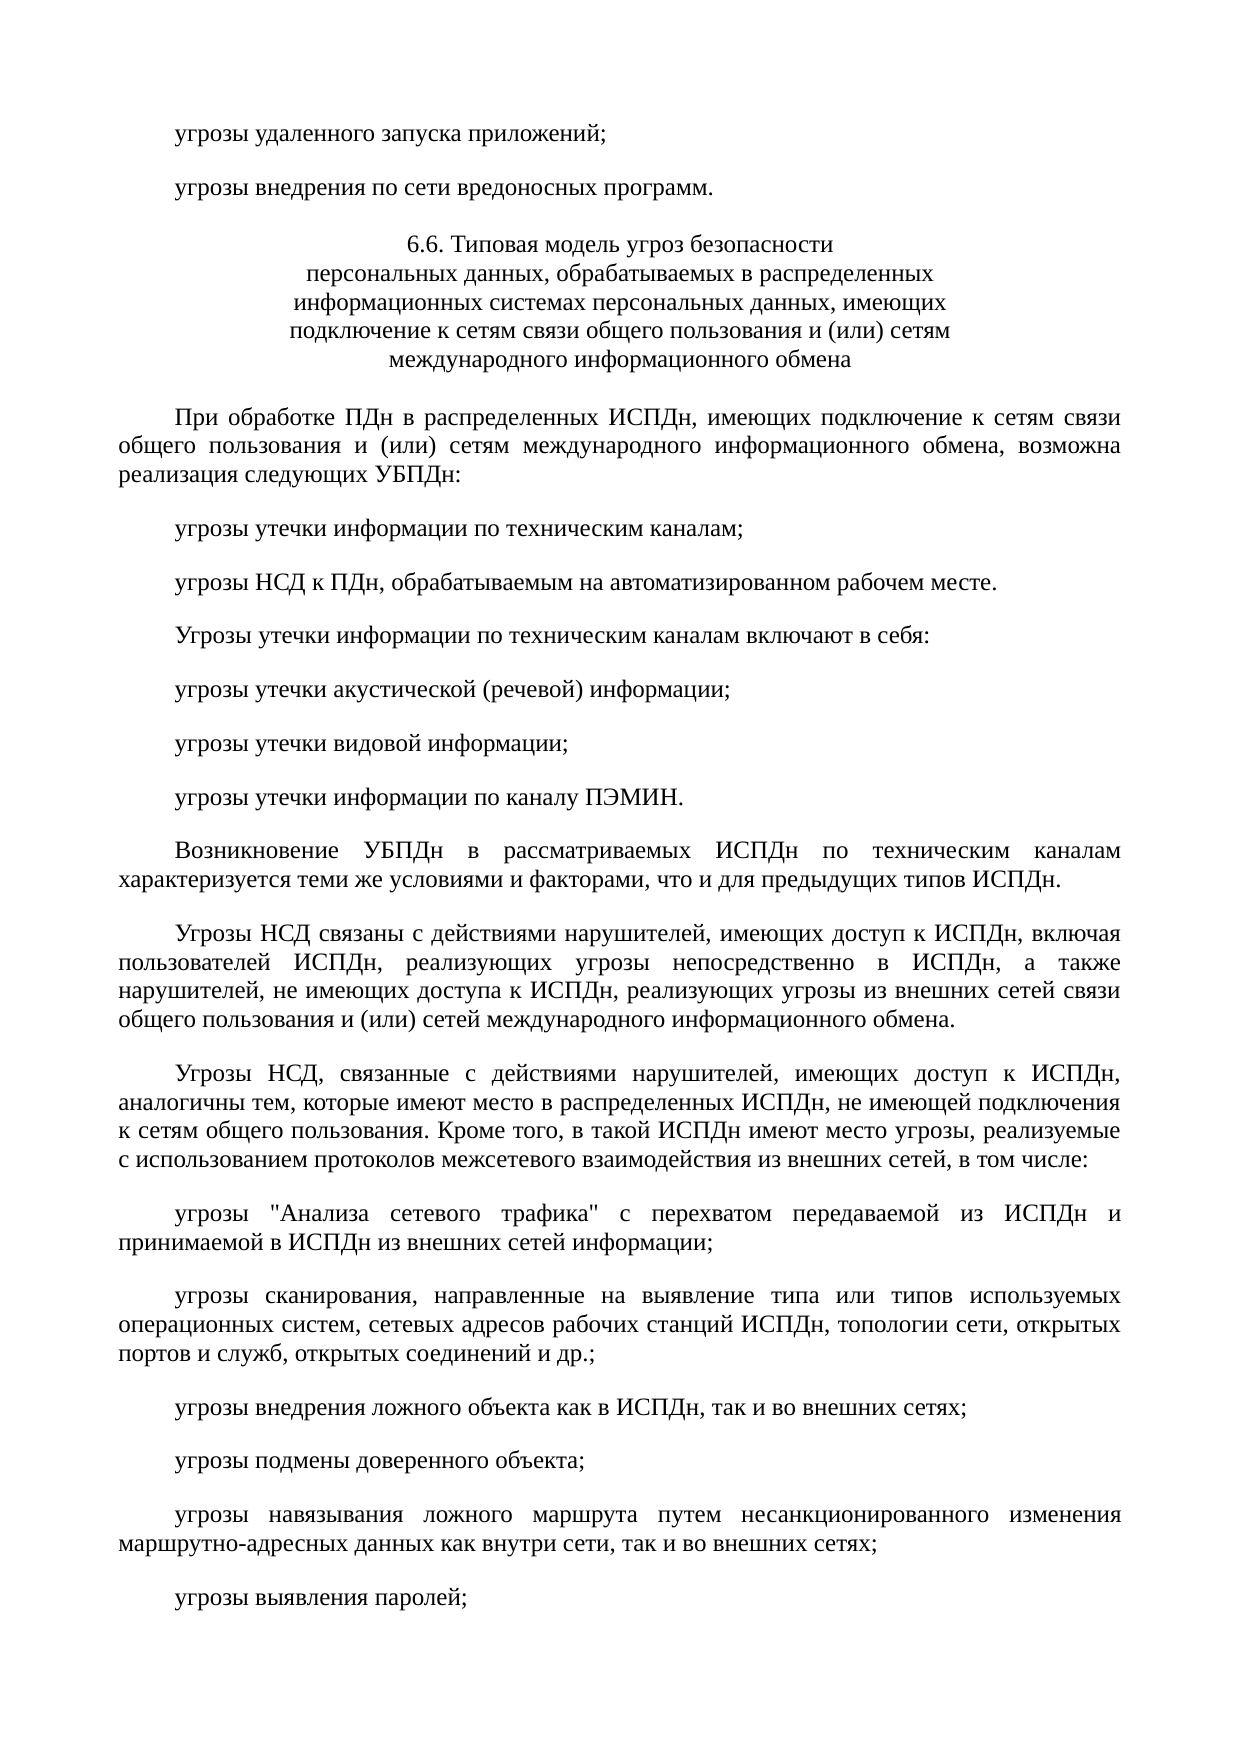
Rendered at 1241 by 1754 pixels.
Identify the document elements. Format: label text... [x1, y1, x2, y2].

text Угрозы утечки информации по техническим каналам включают в себя: [118, 621, 1122, 649]
text Возникновение УБПДн в рассматриваемых ИСПДн по техническим каналам характеризуется теми же условиями и факторами, что и для предыдущих типов ИСПДн. [118, 836, 1122, 893]
text Угрозы НСД, связанные с действиями нарушителей, имеющих доступ к ИСПДн, аналогичны тем, которые имеют место в распределенных ИСПДн, не имеющей подключения к сетям общего пользования. Кроме того, в такой ИСПДн имеют место угрозы, реализуемые с использованием протоколов межсетевого взаимодействия из внешних сетей, в том числе: [118, 1058, 1122, 1173]
text угрозы выявления паролей; [118, 1582, 1122, 1611]
text подключение к сетям связи общего пользования и (или) сетям [118, 316, 1122, 344]
text угрозы утечки информации по каналу ПЭМИН. [118, 782, 1122, 811]
text угрозы утечки акустической (речевой) информации; [118, 674, 1122, 703]
text угрозы "Анализа сетевого трафика" с перехватом передаваемой из ИСПДн и принимаемой в ИСПДн из внешних сетей информации; [118, 1198, 1122, 1256]
text угрозы утечки видовой информации; [118, 728, 1122, 757]
text угрозы навязывания ложного маршрута путем несанкционированного изменения маршрутно-адресных данных как внутри сети, так и во внешних сетях; [118, 1499, 1122, 1557]
text угрозы внедрения ложного объекта как в ИСПДн, так и во внешних сетях; [118, 1392, 1122, 1421]
text угрозы сканирования, направленные на выявление типа или типов используемых операционных систем, сетевых адресов рабочих станций ИСПДн, топологии сети, открытых портов и служб, открытых соединений и др.; [118, 1281, 1122, 1367]
text 6.6. Типовая модель угроз безопасности [118, 229, 1122, 258]
text угрозы утечки информации по техническим каналам; [118, 513, 1122, 542]
text международного информационного обмена [118, 344, 1122, 373]
text персональных данных, обрабатываемых в распределенных [118, 258, 1122, 287]
text При обработке ПДн в распределенных ИСПДн, имеющих подключение к сетям связи общего пользования и (или) сетям международного информационного обмена, возможна реализация следующих УБПДн: [118, 402, 1122, 488]
text угрозы удаленного запуска приложений; [118, 118, 1122, 147]
text информационных системах персональных данных, имеющих [118, 287, 1122, 316]
text угрозы внедрения по сети вредоносных программ. [118, 172, 1122, 201]
text угрозы подмены доверенного объекта; [118, 1446, 1122, 1474]
text Угрозы НСД связаны с действиями нарушителей, имеющих доступ к ИСПДн, включая пользователей ИСПДн, реализующих угрозы непосредственно в ИСПДн, а также нарушителей, не имеющих доступа к ИСПДн, реализующих угрозы из внешних сетей связи общего пользования и (или) сетей международного информационного обмена. [118, 918, 1122, 1033]
text угрозы НСД к ПДн, обрабатываемым на автоматизированном рабочем месте. [118, 567, 1122, 596]
